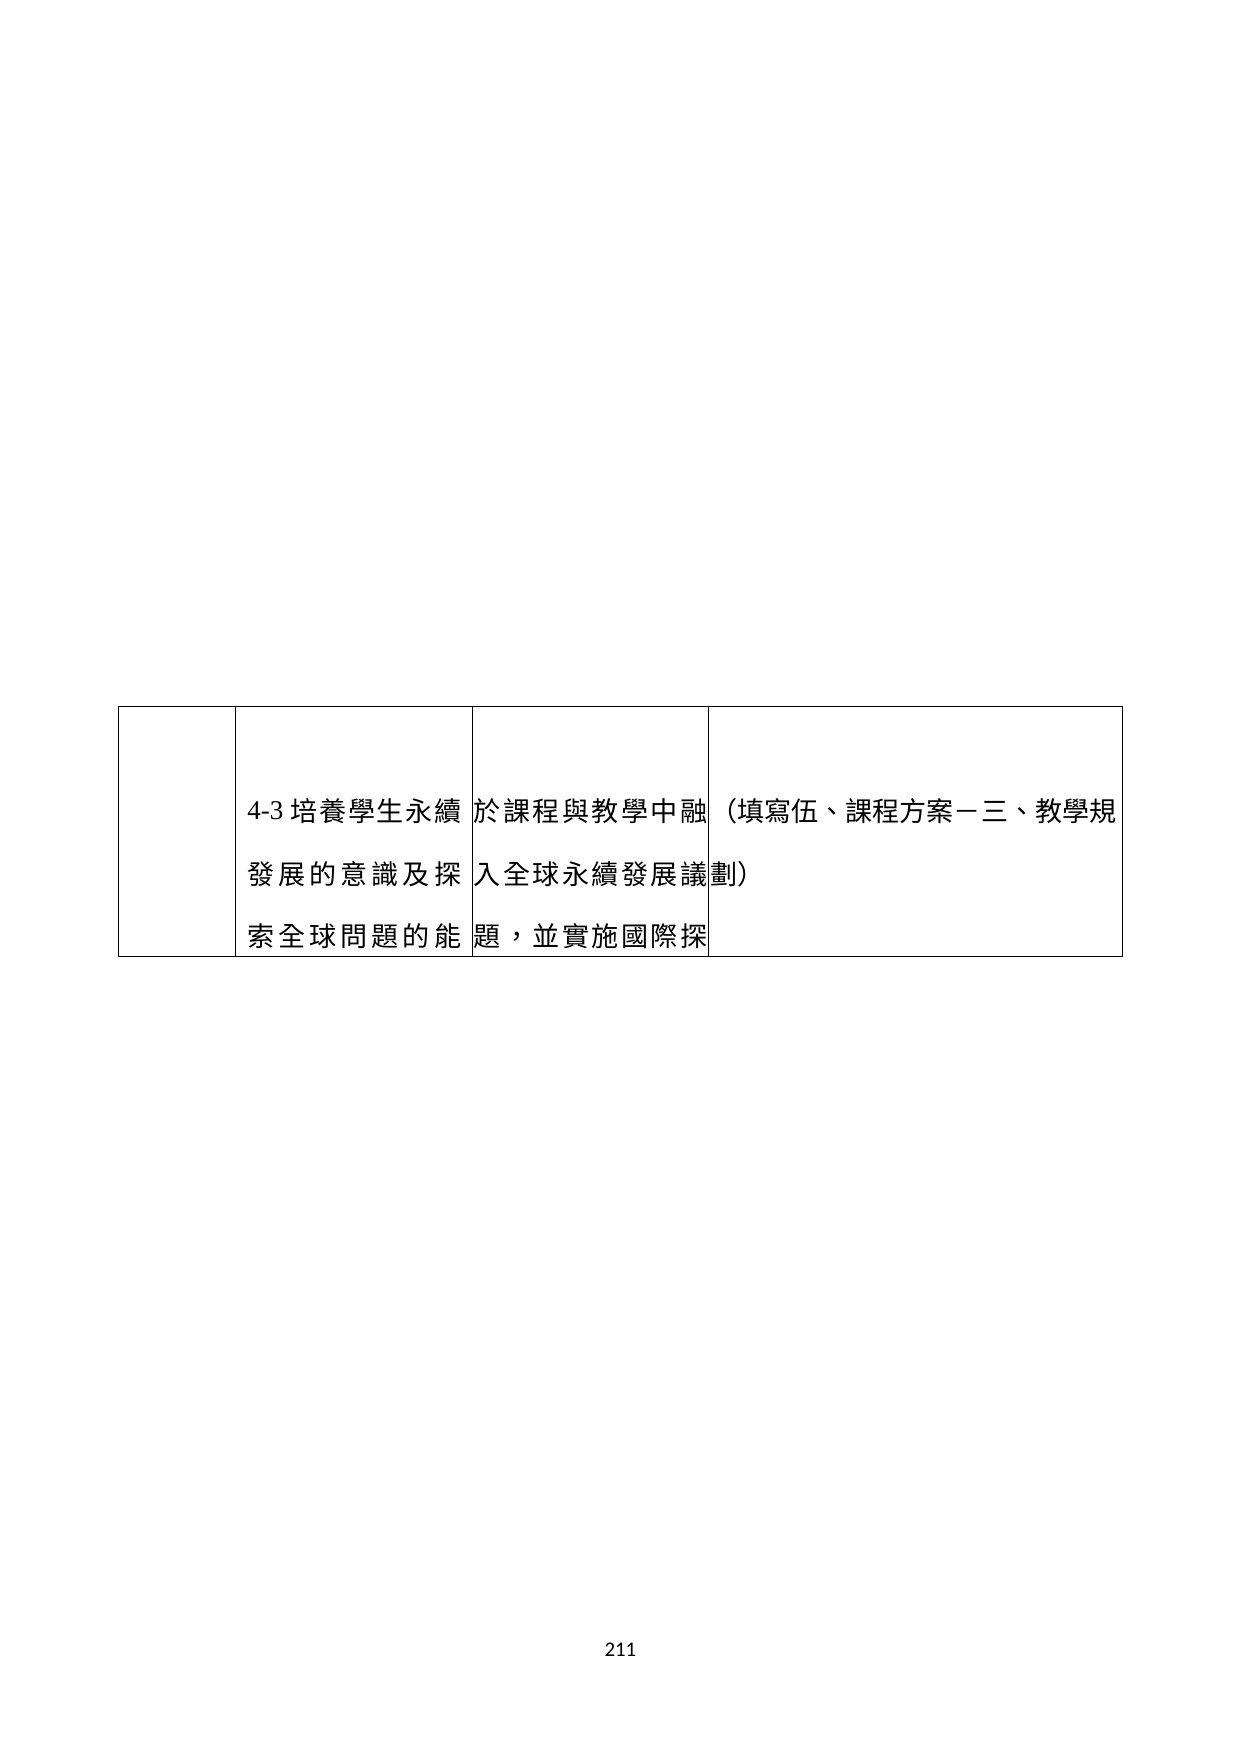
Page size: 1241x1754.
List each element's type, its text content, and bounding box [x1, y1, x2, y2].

table_cell 4-3培養學生永續發展的意識及探索全球問題的能 [236, 707, 472, 956]
table_cell [119, 707, 235, 956]
table_cell 於課程與教學中融入全球永續發展議題，並實施國際探 [473, 707, 708, 956]
table_cell （填寫伍、課程方案－三、教學規劃） [709, 707, 1122, 956]
